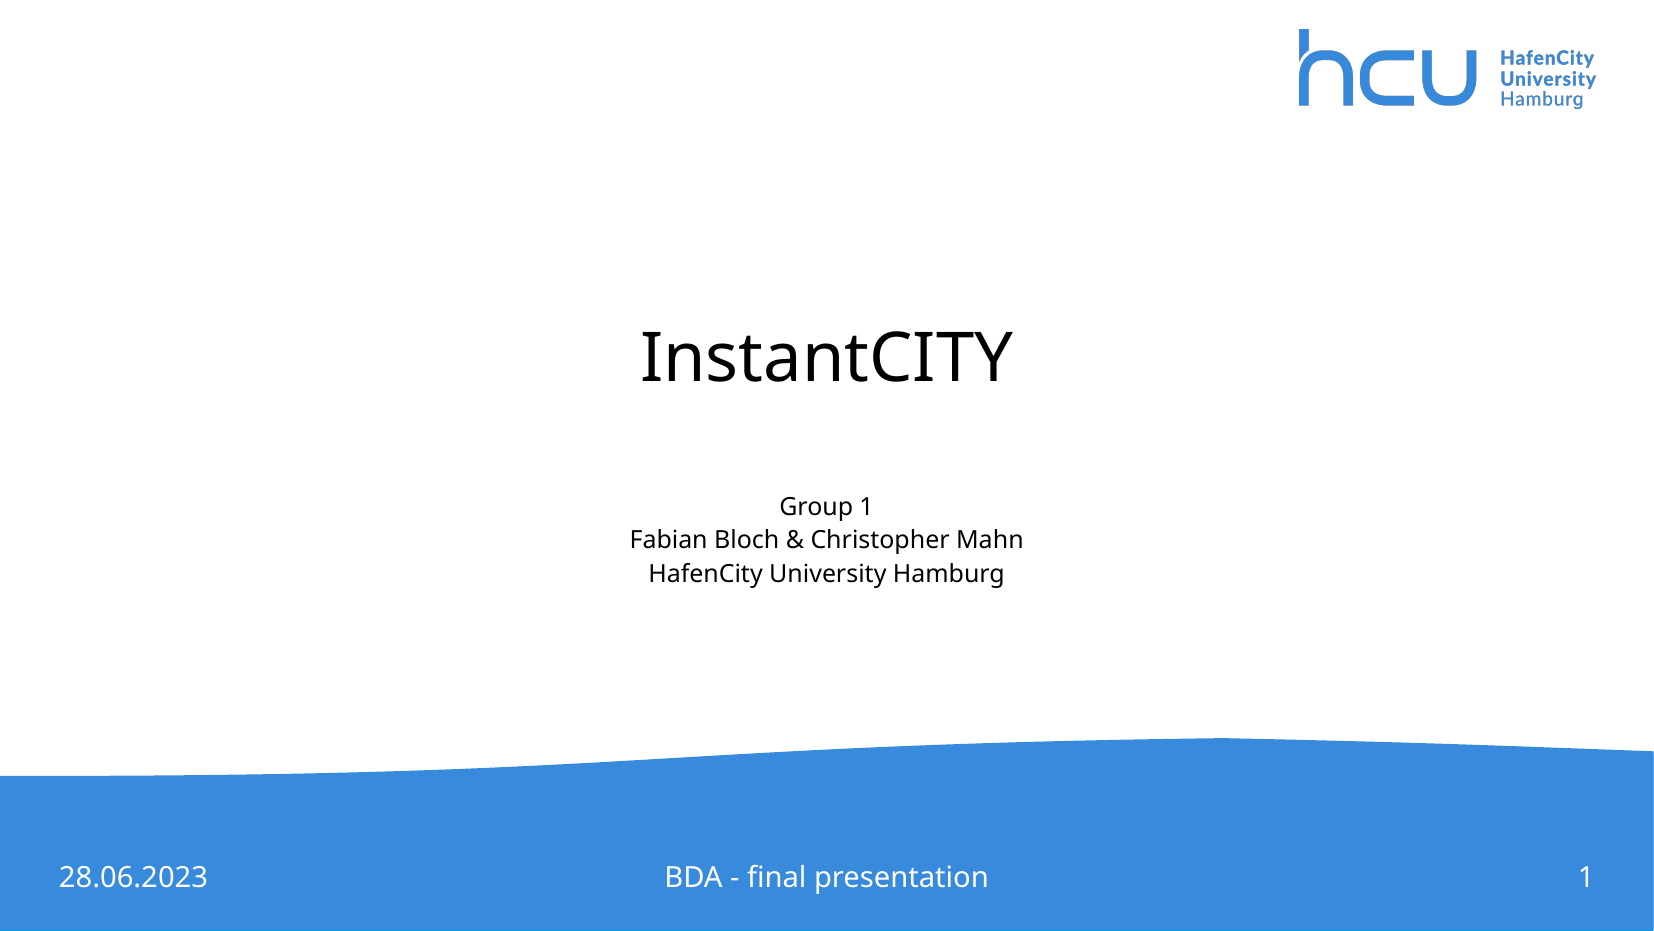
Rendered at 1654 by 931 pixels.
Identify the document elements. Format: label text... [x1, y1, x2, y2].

text_box Group 1 Fabian Bloch & Christopher Mahn HafenCity University Hamburg [506, 480, 1147, 586]
title InstantCITY [88, 265, 1565, 443]
picture [1299, 29, 1654, 119]
